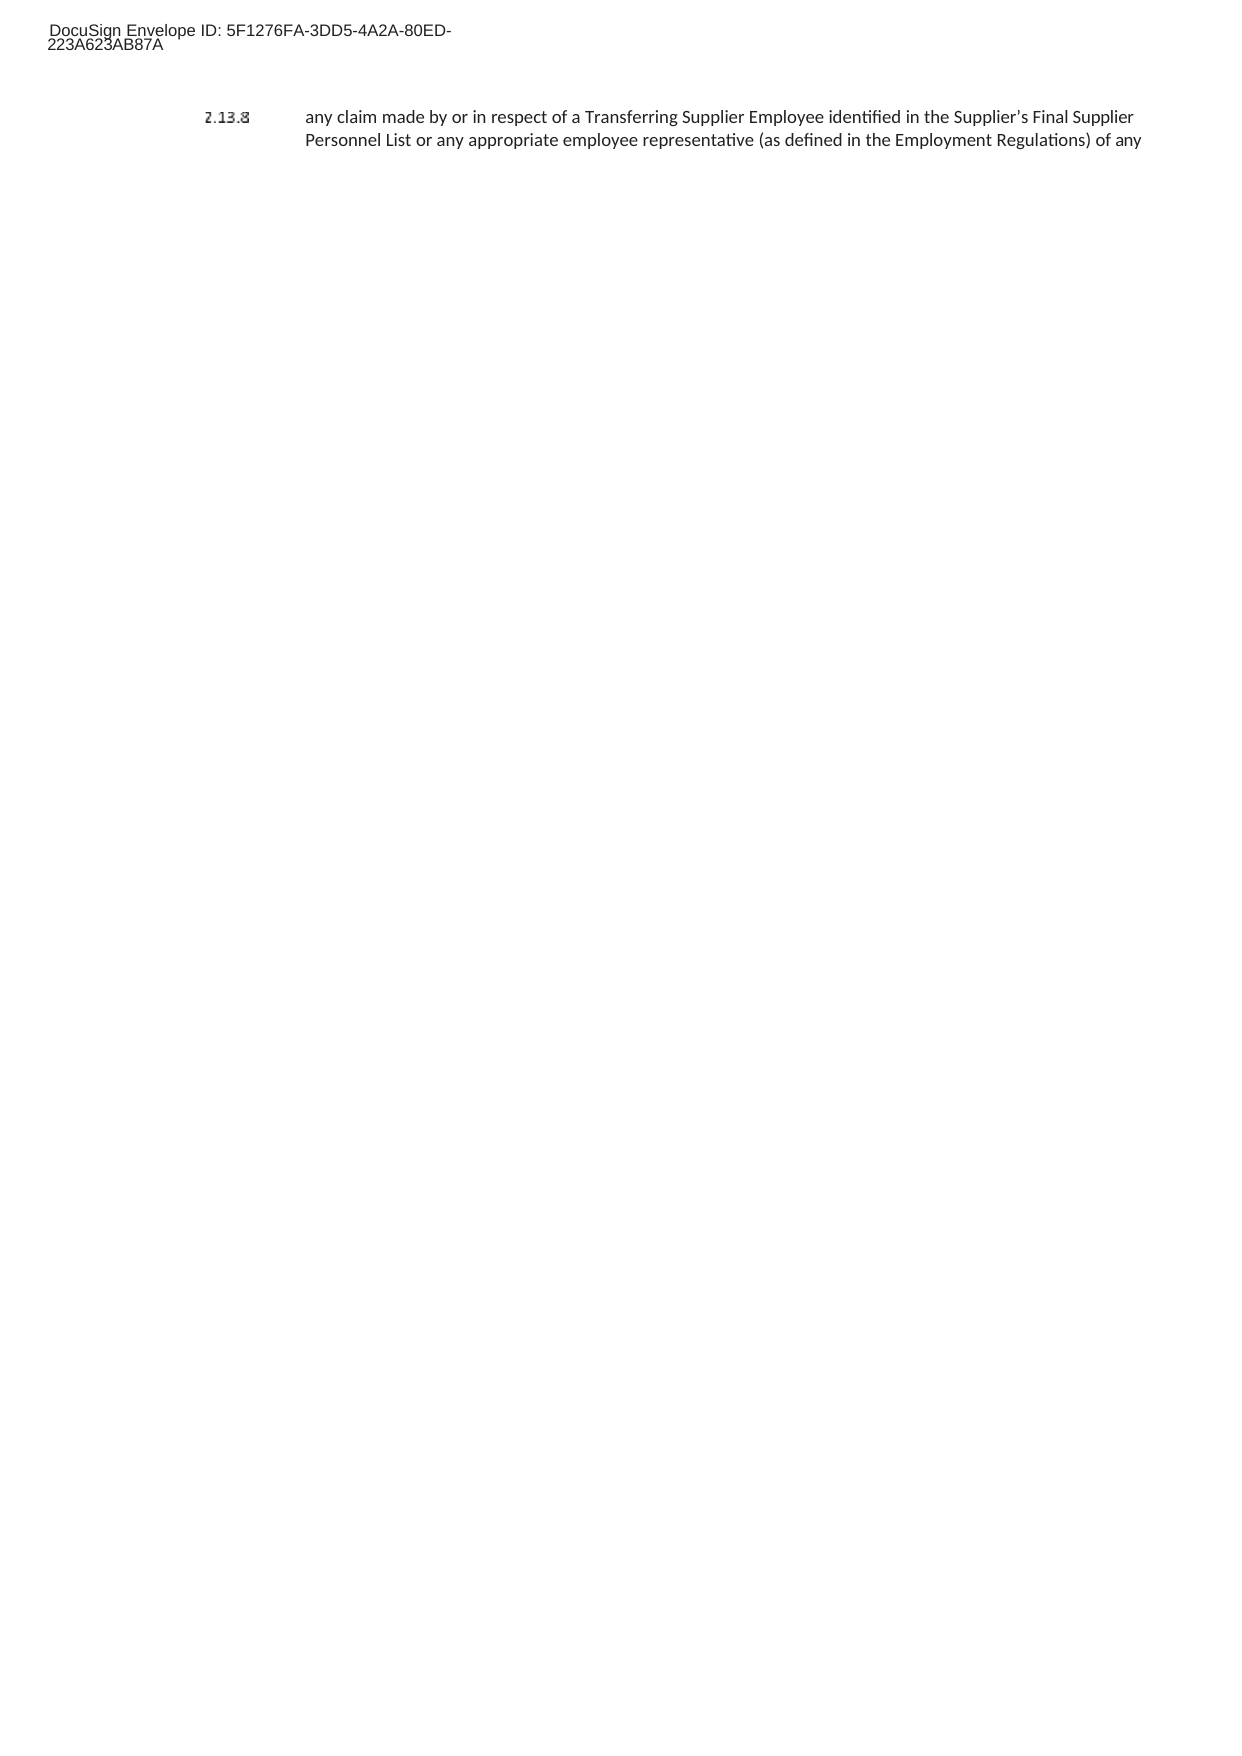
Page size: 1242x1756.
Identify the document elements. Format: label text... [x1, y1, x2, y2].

text any claim made by or in respect of a Transferring Supplier Employee identified in the Supplier’s Final Supplier [305, 105, 1212, 128]
text Personnel List or any appropriate employee representative (as defined in the Employment Regulations) of any [305, 128, 1212, 151]
